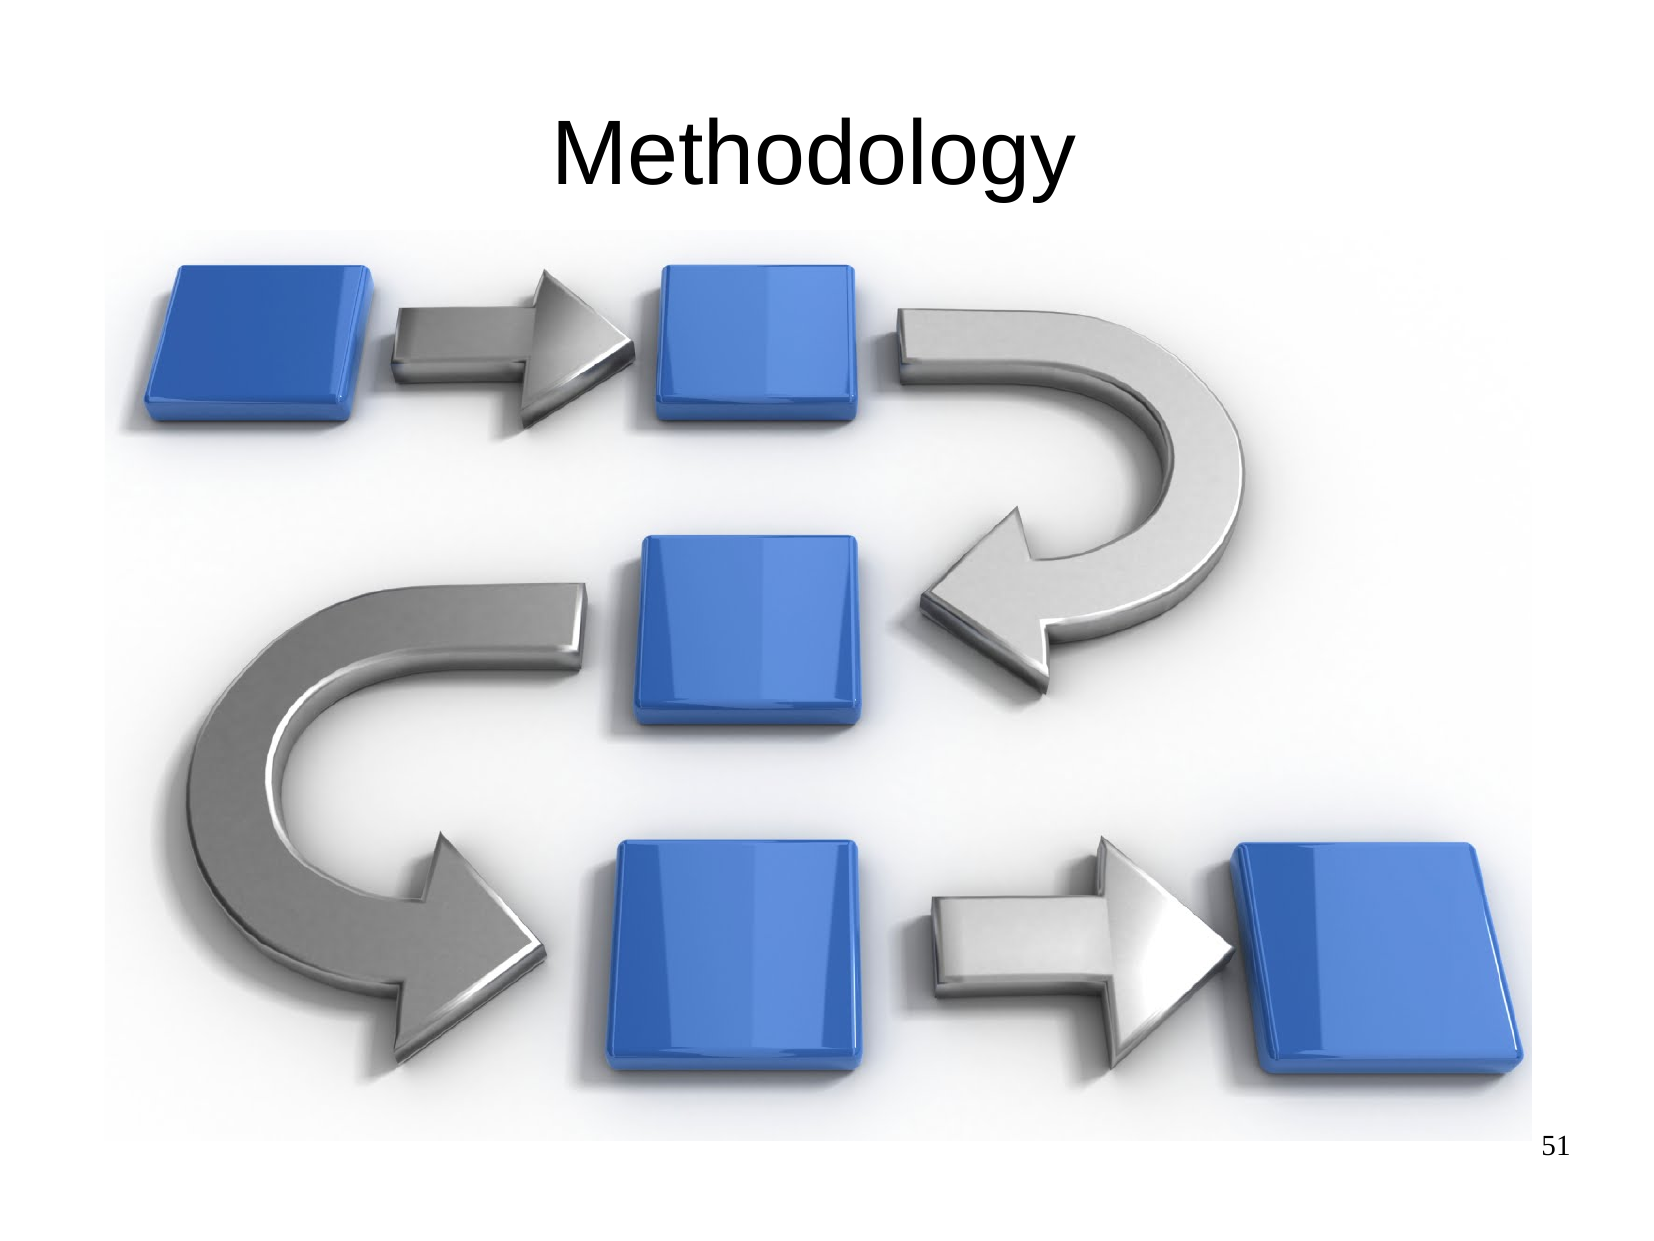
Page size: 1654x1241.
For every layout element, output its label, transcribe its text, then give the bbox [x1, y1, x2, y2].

title Methodology [82, 49, 1571, 257]
picture [104, 230, 1532, 1141]
